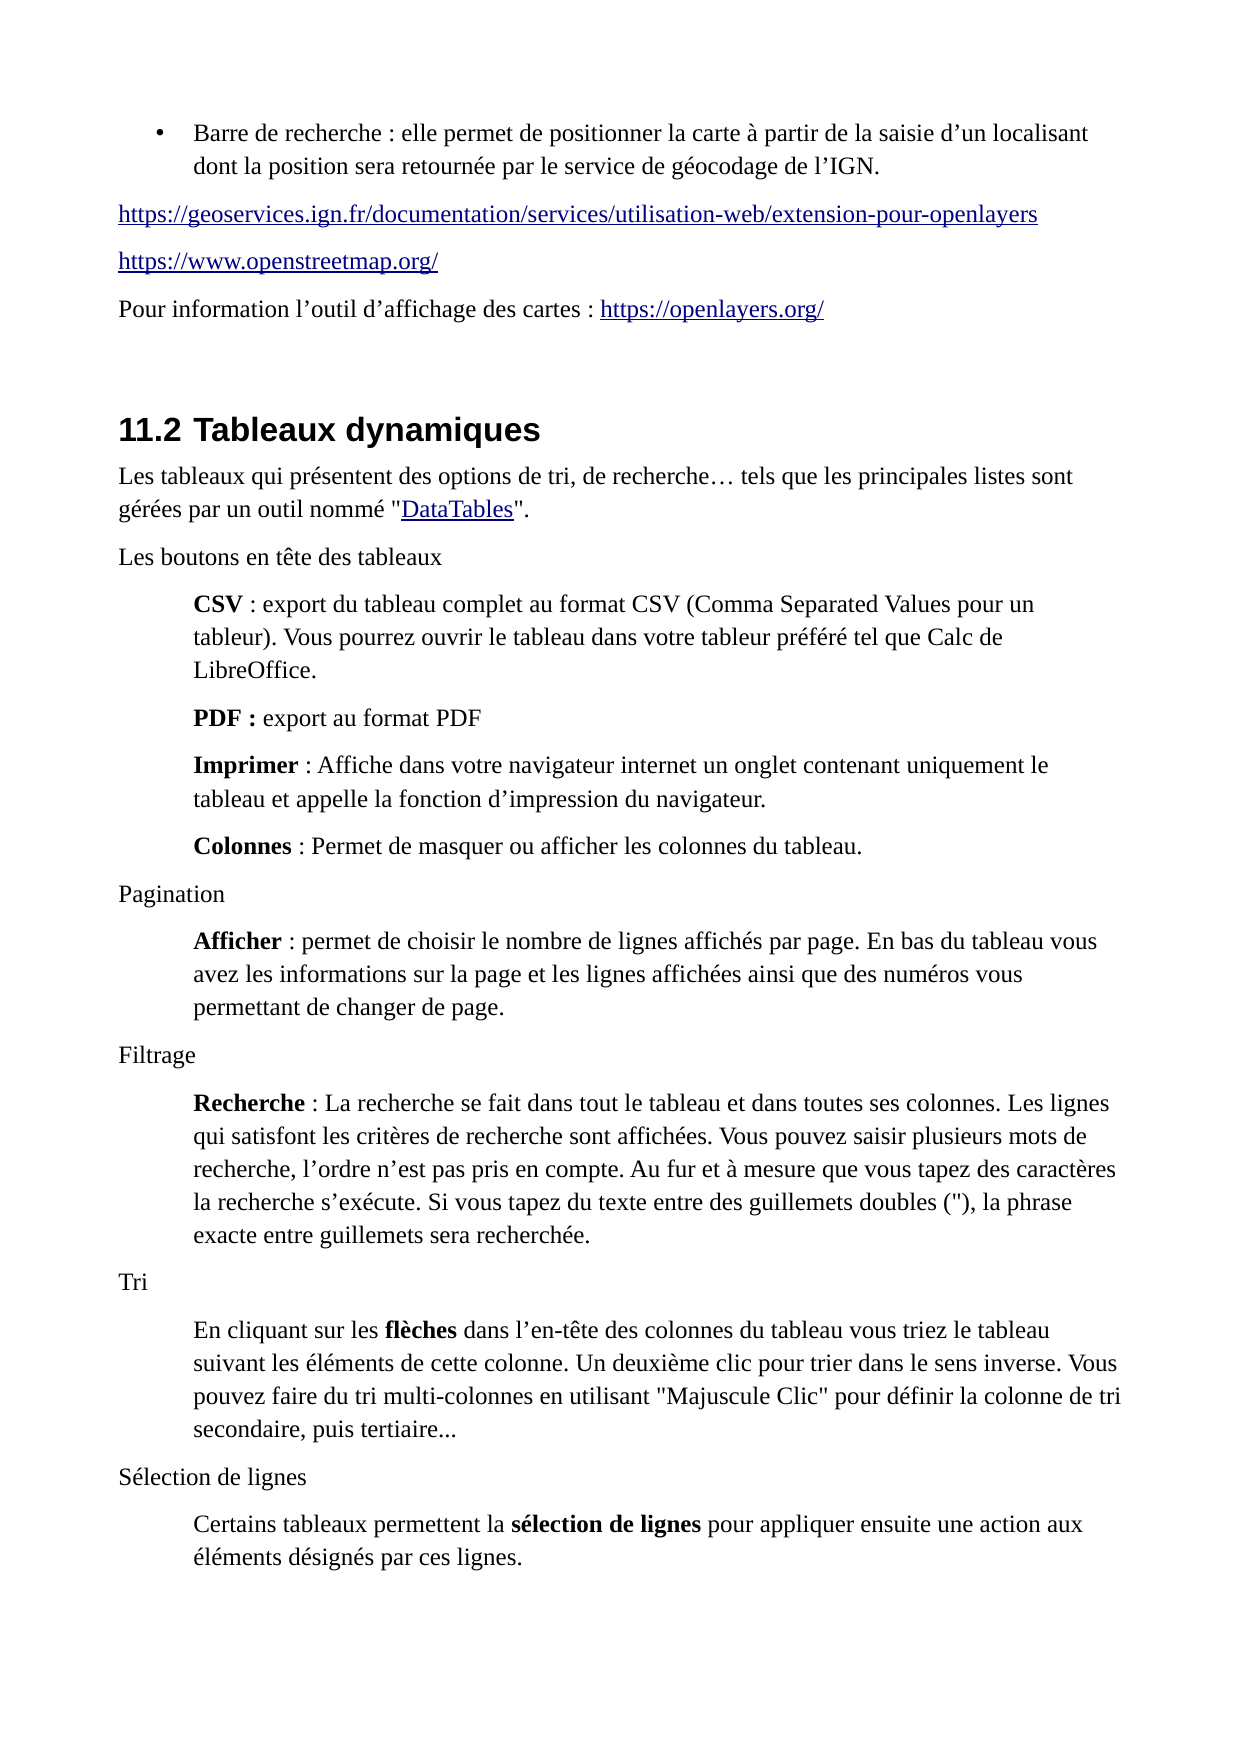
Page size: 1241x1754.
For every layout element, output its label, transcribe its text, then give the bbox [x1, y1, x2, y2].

text CSV : export du tableau complet au format CSV (Comma Separated Values pour un tableur). Vous pourrez ouvrir le tableau dans votre tableur préféré tel que Calc de LibreOffice. [193, 589, 1122, 684]
text Tri [118, 1267, 1122, 1296]
list Barre de recherche : elle permet de positionner la carte à partir de la saisie d’un localisant dont la position sera retournée par le service de géocodage de l’IGN. [156, 118, 1122, 180]
text Filtrage [118, 1040, 1122, 1069]
text Certains tableaux permettent la sélection de lignes pour appliquer ensuite une action aux éléments désignés par ces lignes. [193, 1509, 1122, 1571]
text PDF : export au format PDF [193, 703, 1122, 732]
text https://geoservices.ign.fr/documentation/services/utilisation-web/extension-pour-openlayers [118, 199, 1122, 227]
text Les boutons en tête des tableaux [118, 542, 1122, 571]
subtitle Tableaux dynamiques [118, 410, 1122, 449]
text Les tableaux qui présentent des options de tri, de recherche… tels que les principales listes sont gérées par un outil nommé "DataTables". [118, 461, 1122, 523]
text Pagination [118, 879, 1122, 908]
text Pour information l’outil d’affichage des cartes : https://openlayers.org/ [118, 294, 1122, 323]
text Sélection de lignes [118, 1462, 1122, 1490]
text Imprimer : Affiche dans votre navigateur internet un onglet contenant uniquement le tableau et appelle la fonction d’impression du navigateur. [193, 751, 1122, 812]
text En cliquant sur les flèches dans l’en-tête des colonnes du tableau vous triez le tableau suivant les éléments de cette colonne. Un deuxième clic pour trier dans le sens inverse. Vous pouvez faire du tri multi-colonnes en utilisant "Majuscule Clic" pour définir la colonne de tri secondaire, puis tertiaire... [193, 1315, 1122, 1443]
text Recherche : La recherche se fait dans tout le tableau et dans toutes ses colonnes. Les lignes qui satisfont les critères de recherche sont affichées. Vous pouvez saisir plusieurs mots de recherche, l’ordre n’est pas pris en compte. Au fur et à mesure que vous tapez des caractères la recherche s’exécute. Si vous tapez du texte entre des guillemets doubles ("), la phrase exacte entre guillemets sera recherchée. [193, 1088, 1122, 1248]
text https://www.openstreetmap.org/ [118, 246, 1122, 275]
text Afficher : permet de choisir le nombre de lignes affichés par page. En bas du tableau vous avez les informations sur la page et les lignes affichées ainsi que des numéros vous permettant de changer de page. [193, 926, 1122, 1021]
text Colonnes : Permet de masquer ou afficher les colonnes du tableau. [193, 831, 1122, 860]
